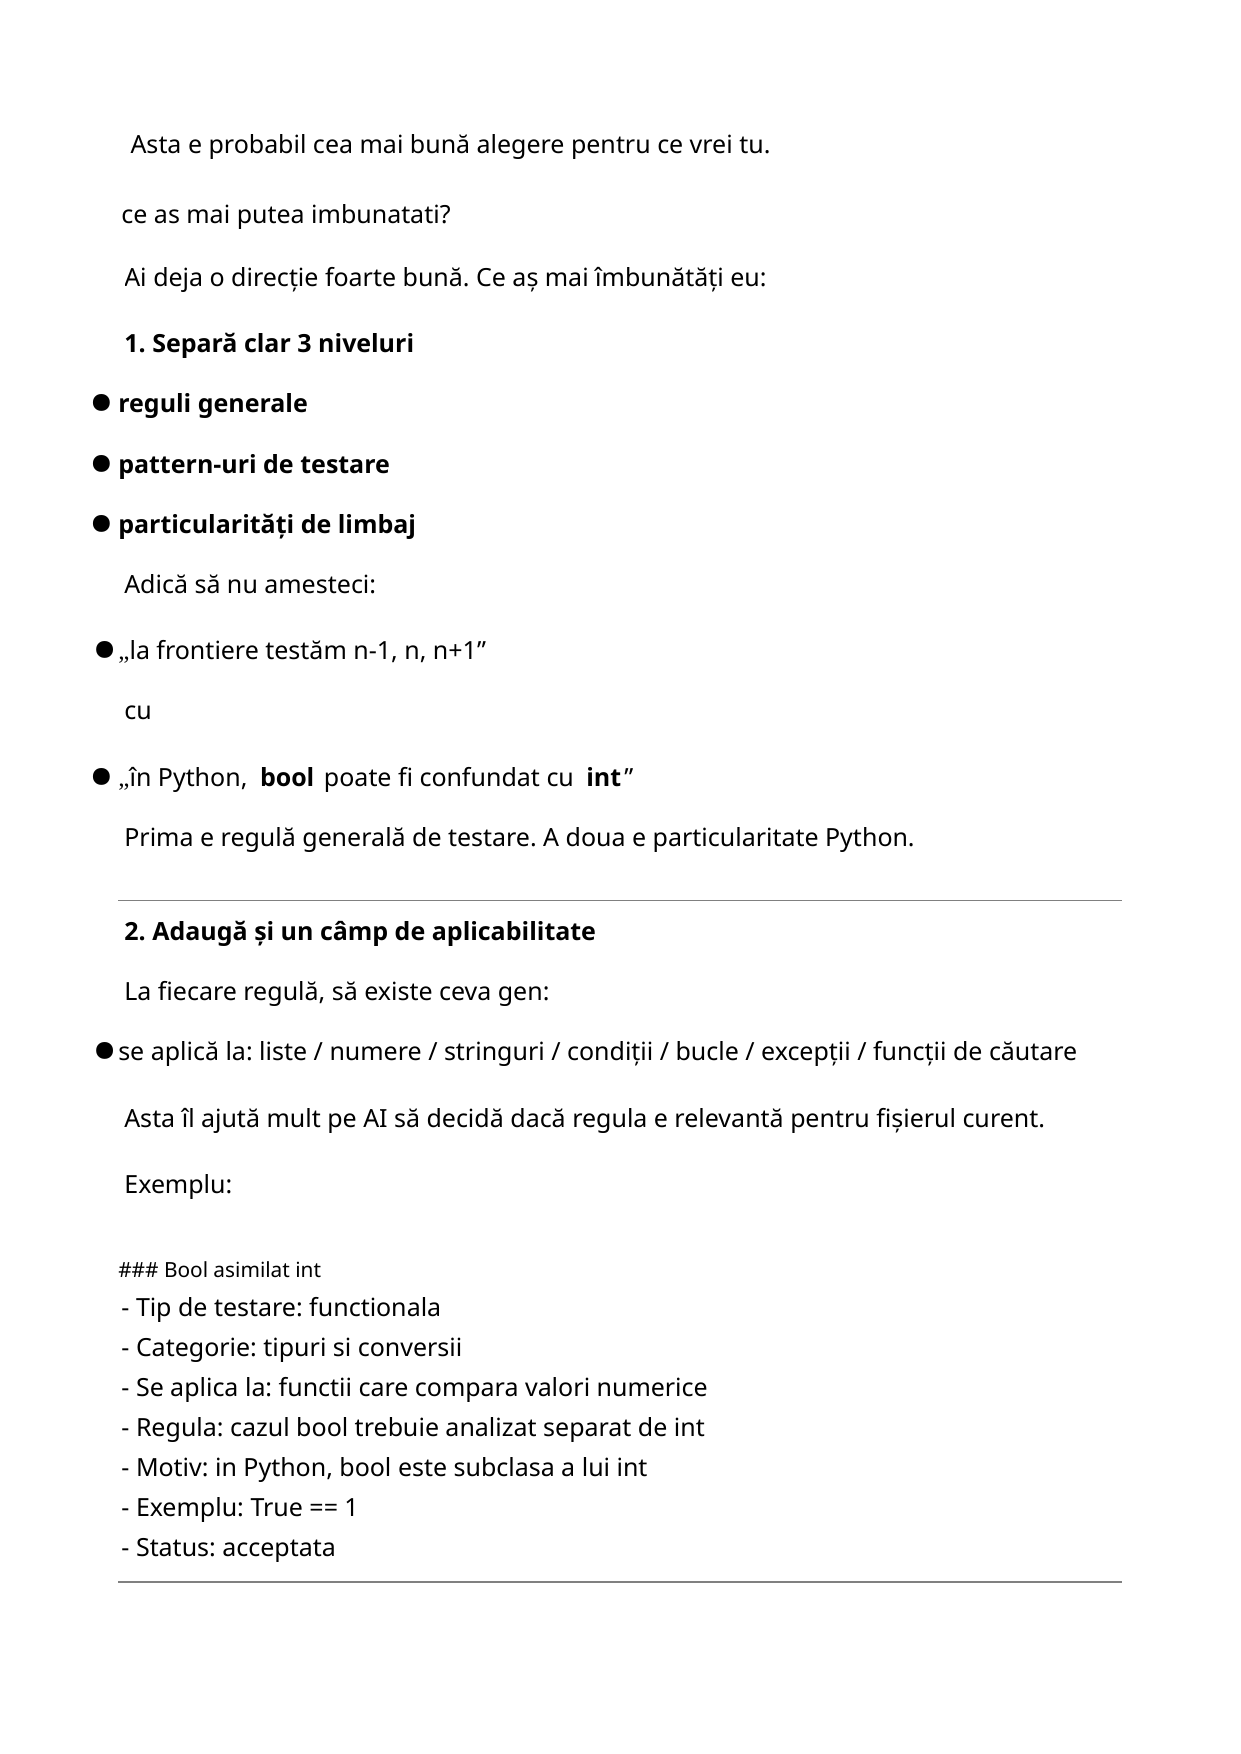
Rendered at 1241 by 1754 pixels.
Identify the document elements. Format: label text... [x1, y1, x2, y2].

text Adică să nu amesteci: [119, 560, 1122, 603]
list pattern-uri de testare [119, 440, 1122, 483]
text [455, 193, 1122, 234]
text - Motiv: in Python, bool este subclasa a lui int [119, 1448, 651, 1487]
text ### Bool asimilat int [118, 1253, 324, 1286]
text Ai deja o direcție foarte bună. Ce aș mai îmbunătăți eu: [119, 255, 1122, 297]
text Exemplu: [119, 1161, 1122, 1207]
text - Tip de testare: functionala [119, 1287, 444, 1326]
text [709, 1407, 1122, 1447]
text Asta e probabil cea mai bună alegere pentru ce vrei tu. [125, 122, 1122, 167]
text - Se aplica la: functii care compara valori numerice [119, 1367, 711, 1406]
text [445, 1286, 1122, 1326]
text 2. Adaugă și un câmp de aplicabilitate La fiecare regulă, să existe ceva gen: [119, 909, 1122, 1011]
text Prima e regulă generală de testare. A doua e particularitate Python. [119, 813, 1122, 859]
text ce as mai putea imbunatati? [122, 195, 454, 234]
text Asta îl ajută mult pe AI să decidă dacă regula e relevantă pentru fișierul curent. [119, 1094, 1122, 1137]
list „la frontiere testăm n-1, n, n+1” cu [119, 627, 1122, 730]
list se aplică la: liste / numere / stringuri / condiții / bucle / excepții / funcții de căutare [119, 1028, 1122, 1071]
text [363, 1487, 1122, 1527]
text - Categorie: tipuri si conversii [119, 1327, 465, 1366]
text [652, 1447, 1122, 1487]
text [466, 1326, 1122, 1366]
list reguli generale [119, 380, 1122, 423]
text - Status: acceptata [119, 1528, 339, 1567]
text 1. Separă clar 3 niveluri [119, 320, 1122, 363]
text - Exemplu: True == 1 [119, 1488, 362, 1527]
list particularități de limbaj [119, 500, 1122, 543]
text - Regula: cazul bool trebuie analizat separat de int [119, 1408, 708, 1446]
text [712, 1366, 1122, 1407]
text [340, 1527, 1122, 1567]
text [325, 1252, 1122, 1286]
list „în Python, bool poate fi confundat cu int” [119, 753, 1122, 796]
